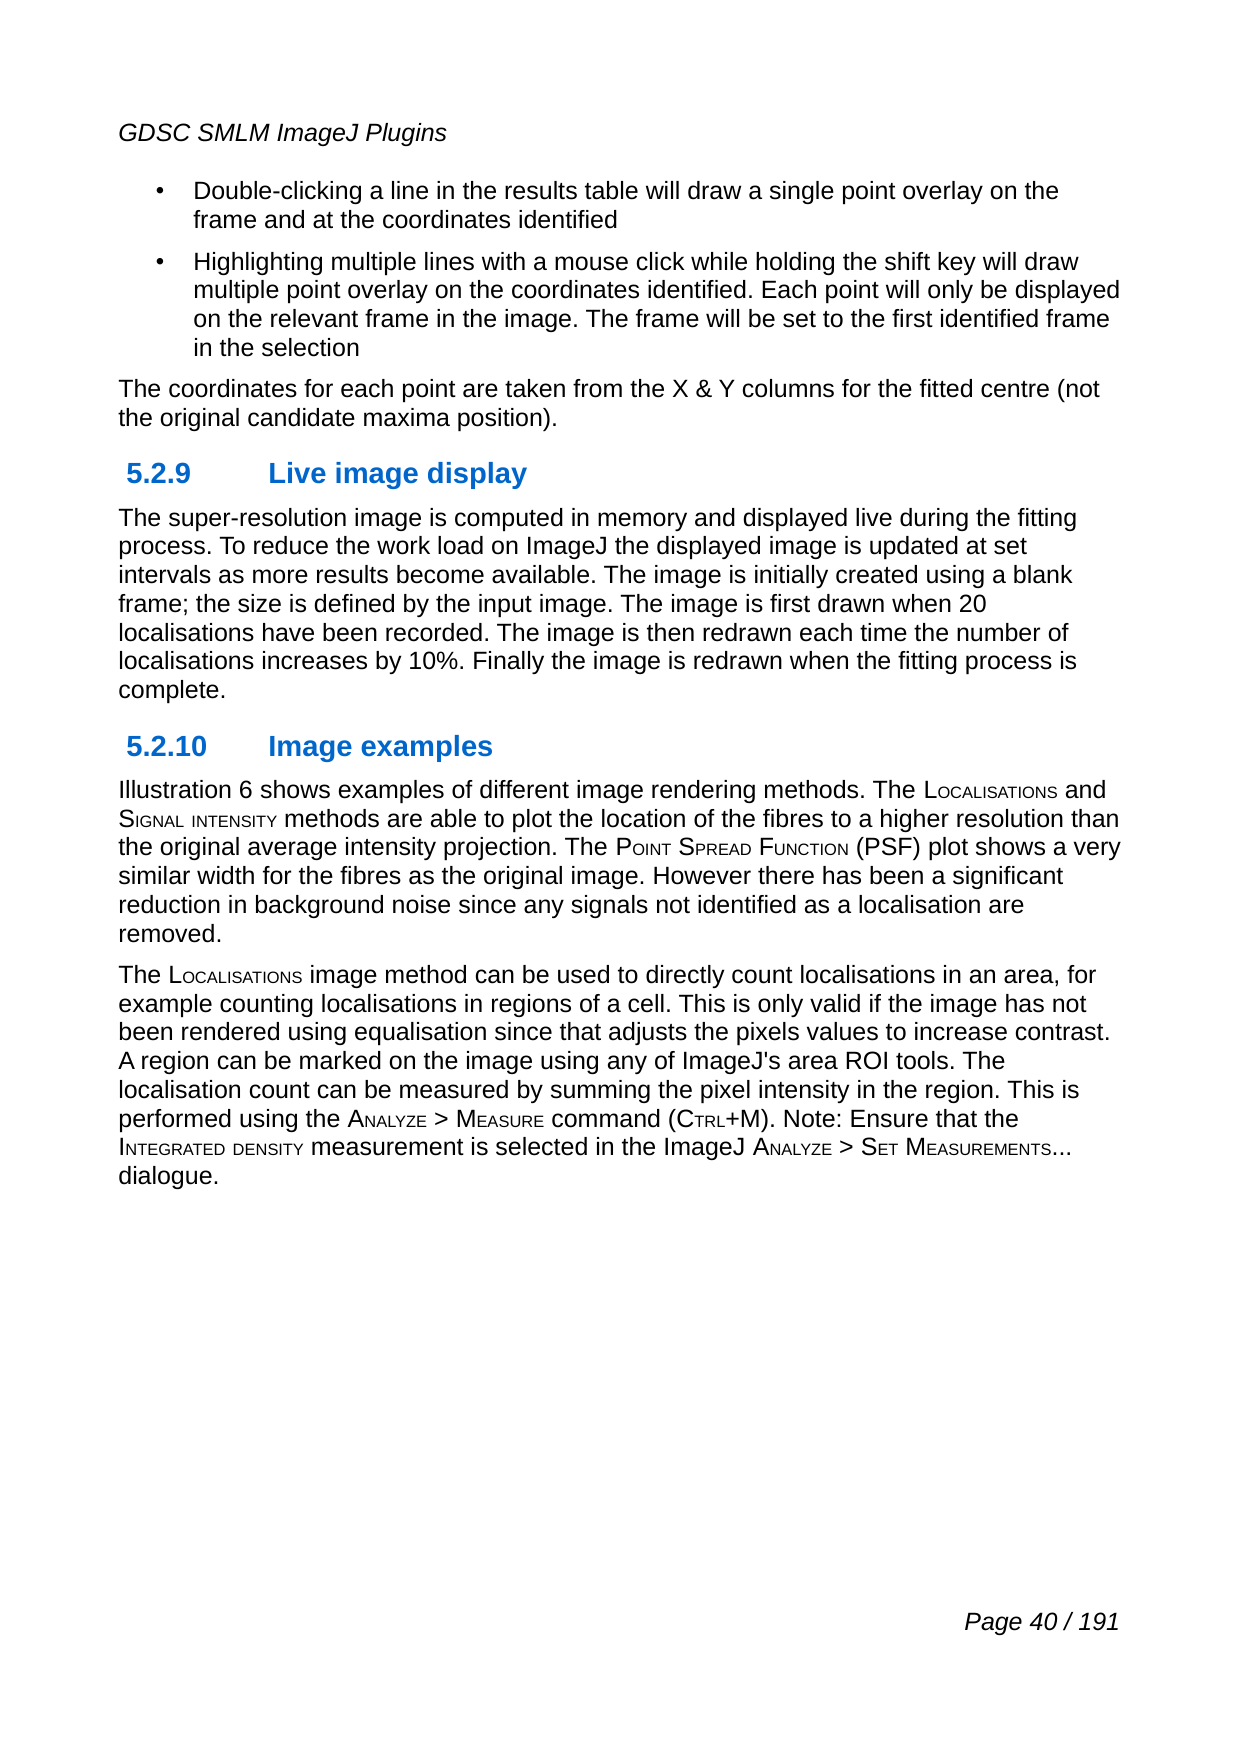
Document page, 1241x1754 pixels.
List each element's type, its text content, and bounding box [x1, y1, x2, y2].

text The super-resolution image is computed in memory and displayed live during the fitting process. To reduce the work load on ImageJ the displayed image is updated at set intervals as more results become available. The image is initially created using a blank frame; the size is defined by the input image. The image is first drawn when 20 localisations have been recorded. The image is then redrawn each time the number of localisations increases by 10%. Finally the image is redrawn when the fitting process is complete. [118, 503, 1122, 704]
text The coordinates for each point are taken from the X & Y columns for the fitted centre (not the original candidate maxima position). [118, 374, 1122, 432]
list Double-clicking a line in the results table will draw a single point overlay on the frame and at the coordinates identified [156, 176, 1122, 234]
text The Localisations image method can be used to directly count localisations in an area, for example counting localisations in regions of a cell. This is only valid if the image has not been rendered using equalisation since that adjusts the pixels values to increase contrast. A region can be marked on the image using any of ImageJ's area ROI tools. The localisation count can be measured by summing the pixel intensity in the region. This is performed using the Analyze > Measure command (Ctrl+M). Note: Ensure that the Integrated density measurement is selected in the ImageJ Analyze > Set Measurements... dialogue. [118, 960, 1122, 1190]
subtitle Image examples [118, 729, 1122, 762]
subtitle Live image display [118, 457, 1122, 490]
list Highlighting multiple lines with a mouse click while holding the shift key will draw multiple point overlay on the coordinates identified. Each point will only be displayed on the relevant frame in the image. The frame will be set to the first identified frame in the selection [156, 246, 1122, 362]
text Illustration 6 shows examples of different image rendering methods. The Localisations and Signal intensity methods are able to plot the location of the fibres to a higher resolution than the original average intensity projection. The Point Spread Function (PSF) plot shows a very similar width for the fibres as the original image. However there has been a significant reduction in background noise since any signals not identified as a localisation are removed. [118, 775, 1122, 947]
